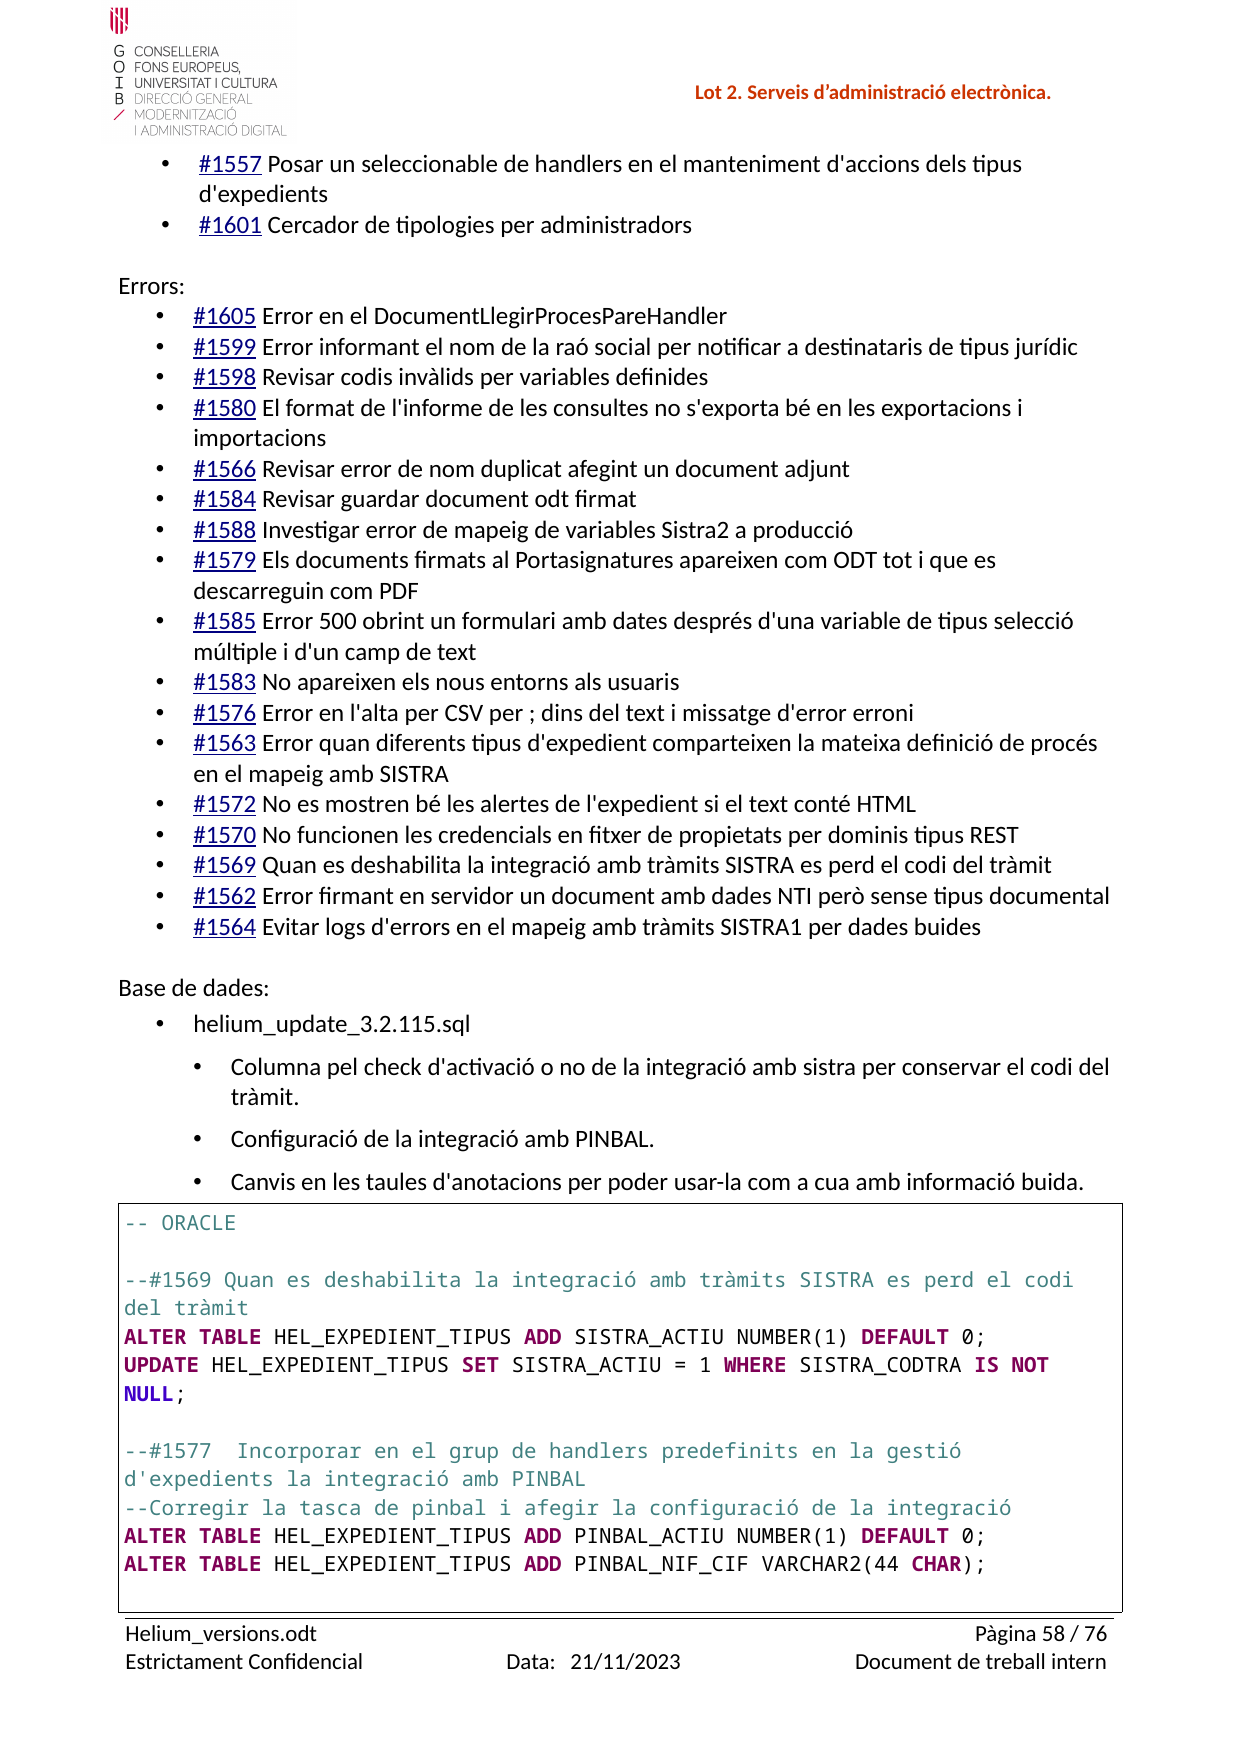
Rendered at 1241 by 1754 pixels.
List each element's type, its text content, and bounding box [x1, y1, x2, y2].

table_header -- ORACLE --#1569 Quan es deshabilita la integració amb tràmits SISTRA es perd el codi del tràmit ALTER TABLE HEL_EXPEDIENT_TIPUS ADD SISTRA_ACTIU NUMBER(1) DEFAULT 0; UPDATE HEL_EXPEDIENT_TIPUS SET SISTRA_ACTIU = 1 WHERE SISTRA_CODTRA IS NOT NULL; --#1577 Incorporar en el grup de handlers predefinits en la gestió d'expedients la integració amb PINBAL --Corregir la tasca de pinbal i afegir la configuració de la integració ALTER TABLE HEL_EXPEDIENT_TIPUS ADD PINBAL_ACTIU NUMBER(1) DEFAULT 0; ALTER TABLE HEL_EXPEDIENT_TIPUS ADD PINBAL_NIF_CIF VARCHAR2(44 CHAR); [119, 1204, 1122, 1612]
text Errors: [118, 270, 1122, 300]
list #1557 Posar un seleccionable de handlers en el manteniment d'accions dels tipus d'expedients [161, 148, 1122, 209]
list #1579 Els documents firmats al Portasignatures apareixen com ODT tot i que es descarreguin com PDF [156, 544, 1122, 606]
list #1576 Error en l'alta per CSV per ; dins del text i missatge d'error erroni [156, 697, 1122, 728]
list Canvis en les taules d'anotacions per poder usar-la com a cua amb informació buida. [193, 1166, 1122, 1196]
text Base de dades: [118, 972, 1122, 1002]
list helium_update_3.2.115.sql [156, 1008, 1122, 1039]
list #1605 Error en el DocumentLlegirProcesPareHandler [156, 300, 1122, 331]
list #1569 Quan es deshabilita la integració amb tràmits SISTRA es perd el codi del tràmit [156, 850, 1122, 880]
list #1598 Revisar codis invàlids per variables definides [156, 361, 1122, 392]
picture [100, 0, 297, 144]
list #1572 No es mostren bé les alertes de l'expedient si el text conté HTML [156, 789, 1122, 819]
list #1583 No apareixen els nous entorns als usuaris [156, 667, 1122, 697]
list Configuració de la integració amb PINBAL. [193, 1123, 1122, 1154]
list #1588 Investigar error de mapeig de variables Sistra2 a producció [156, 514, 1122, 544]
list #1599 Error informant el nom de la raó social per notificar a destinataris de tipus jurídic [156, 331, 1122, 361]
list Columna pel check d'activació o no de la integració amb sistra per conservar el codi del tràmit. [193, 1051, 1122, 1112]
list #1584 Revisar guardar document odt firmat [156, 483, 1122, 514]
list #1580 El format de l'informe de les consultes no s'exporta bé en les exportacions i importacions [156, 392, 1122, 453]
list #1562 Error firmant en servidor un document amb dades NTI però sense tipus documental [156, 880, 1122, 911]
list #1563 Error quan diferents tipus d'expedient comparteixen la mateixa definició de procés en el mapeig amb SISTRA [156, 728, 1122, 789]
list #1585 Error 500 obrint un formulari amb dates després d'una variable de tipus selecció múltiple i d'un camp de text [156, 606, 1122, 667]
list #1564 Evitar logs d'errors en el mapeig amb tràmits SISTRA1 per dades buides [156, 911, 1122, 941]
list #1570 No funcionen les credencials en fitxer de propietats per dominis tipus REST [156, 819, 1122, 850]
list #1566 Revisar error de nom duplicat afegint un document adjunt [156, 453, 1122, 483]
list #1601 Cercador de tipologies per administradors [161, 209, 1122, 239]
